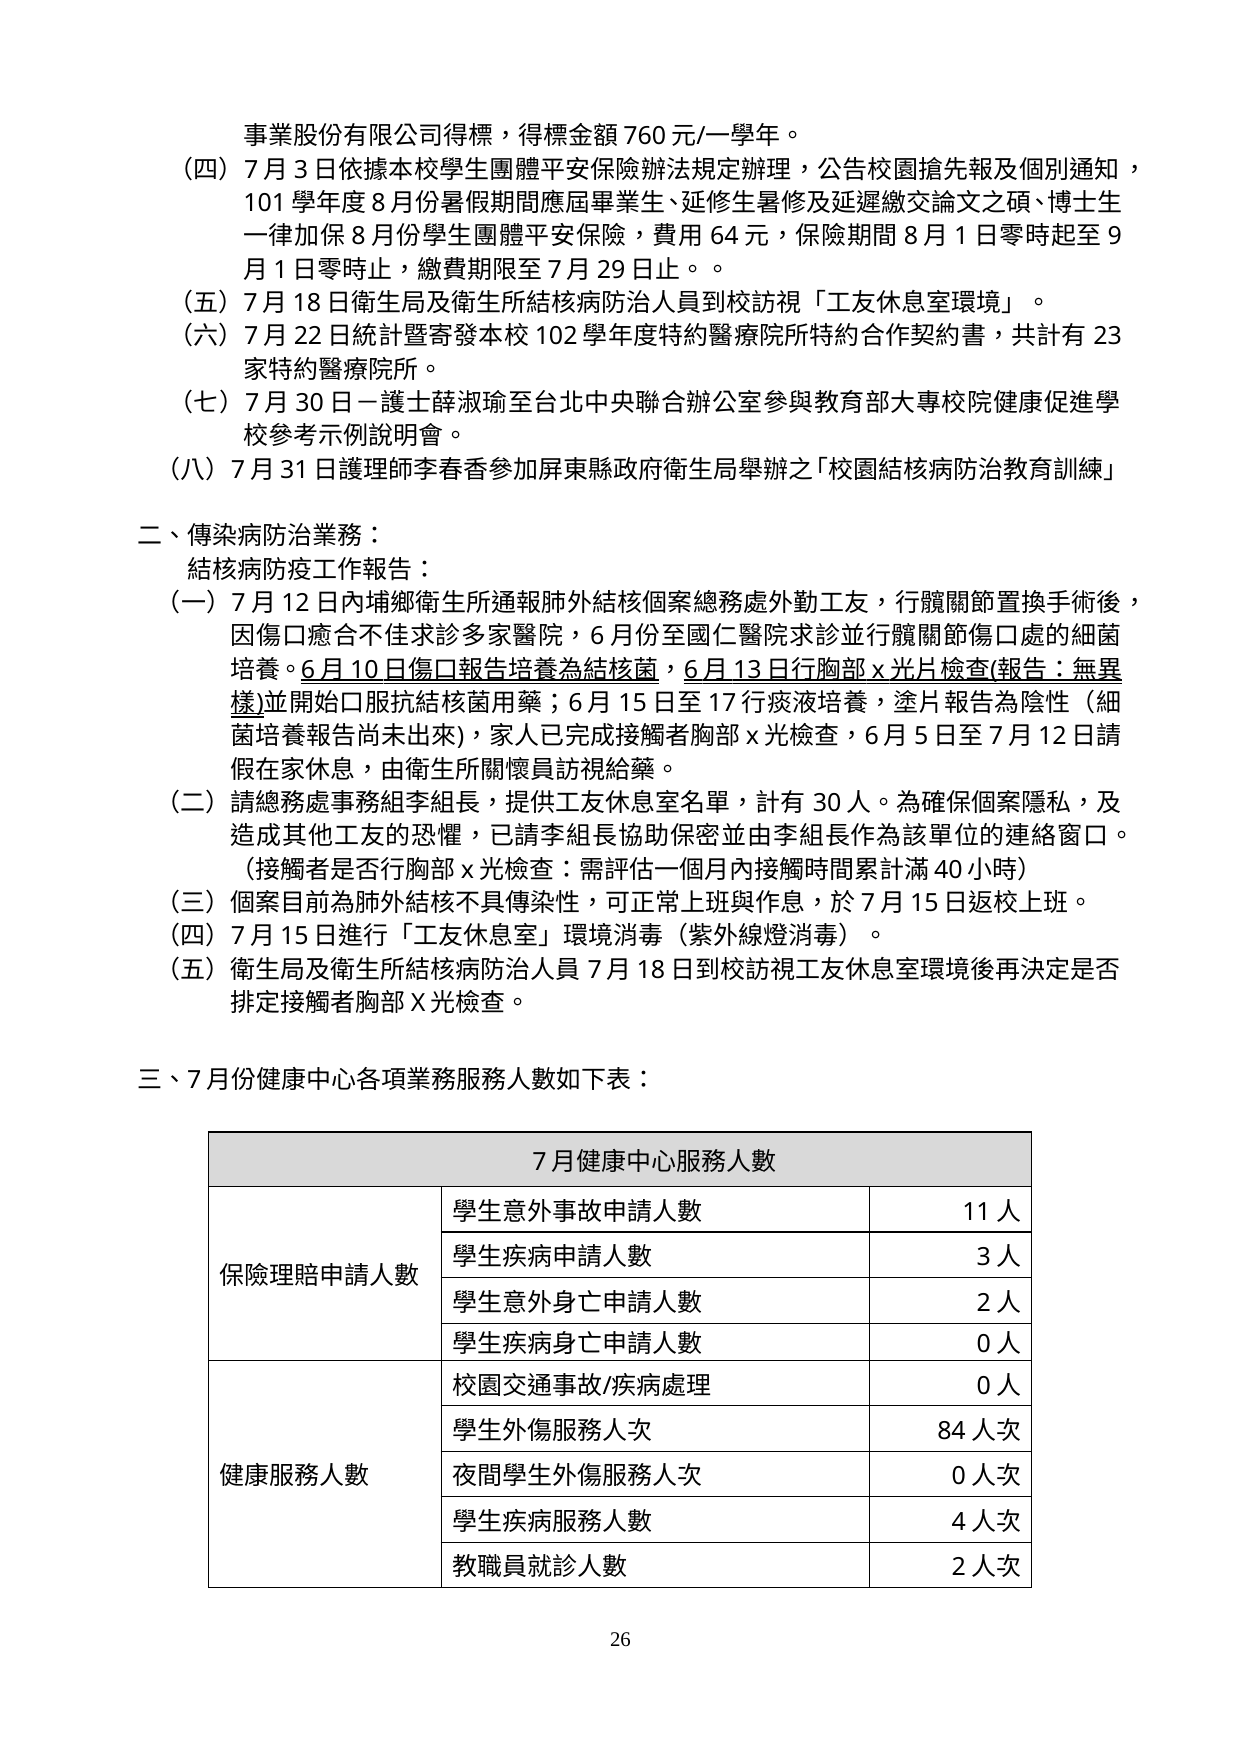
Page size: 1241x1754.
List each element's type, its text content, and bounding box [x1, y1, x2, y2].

text 結核病防疫工作報告： [187, 551, 1122, 585]
text 二、傳染病防治業務： [137, 518, 1122, 551]
table_cell 0人次 [870, 1452, 1031, 1496]
text （一）7月12日內埔鄉衛生所通報肺外結核個案總務處外勤工友，行髖關節置換手術後，因傷口癒合不佳求診多家醫院，6月份至國仁醫院求診並行髖關節傷口處的細菌培養。6月10日傷口報告培養為結核菌，6月13日行胸部x光片檢查(報告：無異樣)並開始口服抗結核菌用藥；6月15日至17行痰液培養，塗片報告為陰性（細菌培養報告尚未出來)，家人已完成接觸者胸部x光檢查，6月5日至7月12日請假在家休息，由衛生所關懷員訪視給藥。 [156, 585, 1122, 785]
table_cell 學生疾病申請人數 [442, 1233, 869, 1277]
table_cell 學生意外事故申請人數 [442, 1187, 869, 1231]
table_cell 學生疾病服務人數 [442, 1497, 869, 1542]
table_cell 學生外傷服務人次 [442, 1406, 869, 1451]
table_cell 3人 [870, 1233, 1031, 1277]
text （五）衛生局及衛生所結核病防治人員7月18日到校訪視工友休息室環境後再決定是否排定接觸者胸部X光檢查。 [156, 951, 1122, 1018]
table_cell 夜間學生外傷服務人次 [442, 1452, 869, 1496]
table_cell 0人 [870, 1324, 1031, 1360]
text （七）7月30日－護士薛淑瑜至台北中央聯合辦公室參與教育部大專校院健康促進學校參考示例說明會。 [168, 385, 1122, 451]
text （五）7月18日衛生局及衛生所結核病防治人員到校訪視「工友休息室環境」。 [168, 285, 1122, 318]
table_cell 2人 [870, 1278, 1031, 1323]
text 事業股份有限公司得標，得標金額760元/一學年。 [168, 118, 1122, 151]
table_cell 84人次 [870, 1406, 1031, 1451]
table_cell 11人 [870, 1187, 1031, 1231]
text （四）7月3日依據本校學生團體平安保險辦法規定辦理，公告校園搶先報及個別通知，101學年度8月份暑假期間應屆畢業生、延修生暑修及延遲繳交論文之碩、博士生，一律加保8月份學生團體平安保險，費用64元，保險期間8月1日零時起至9月1日零時止，繳費期限至7月29日止。。 [168, 151, 1122, 285]
text （二）請總務處事務組李組長，提供工友休息室名單，計有30人。為確保個案隱私，及造成其他工友的恐懼，已請李組長協助保密並由李組長作為該單位的連絡窗口。（接觸者是否行胸部x光檢查：需評估一個月內接觸時間累計滿40小時） [156, 785, 1122, 885]
table_cell 教職員就診人數 [442, 1543, 869, 1587]
text 三、7月份健康中心各項業務服務人數如下表： [137, 1051, 1122, 1097]
table_cell 2人次 [870, 1543, 1031, 1587]
table_cell 0人 [870, 1361, 1031, 1405]
table_cell 學生意外身亡申請人數 [442, 1278, 869, 1323]
table_cell 學生疾病身亡申請人數 [442, 1324, 869, 1360]
table_cell 保險理賠申請人數 [209, 1187, 441, 1360]
table_cell 校園交通事故/疾病處理 [442, 1361, 869, 1405]
text （八）7月31日護理師李春香參加屏東縣政府衛生局舉辦之「校園結核病防治教育訓練」。 [156, 451, 1122, 485]
table_cell 健康服務人數 [209, 1361, 441, 1587]
text （六）7月22日統計暨寄發本校102學年度特約醫療院所特約合作契約書，共計有23家特約醫療院所。 [168, 318, 1122, 385]
text （三）個案目前為肺外結核不具傳染性，可正常上班與作息，於7月15日返校上班。 [156, 885, 1122, 918]
table_cell 4人次 [870, 1497, 1031, 1542]
text （四）7月15日進行「工友休息室」環境消毒（紫外線燈消毒）。 [156, 918, 1122, 951]
table_header 7月健康中心服務人數 [209, 1133, 1031, 1186]
